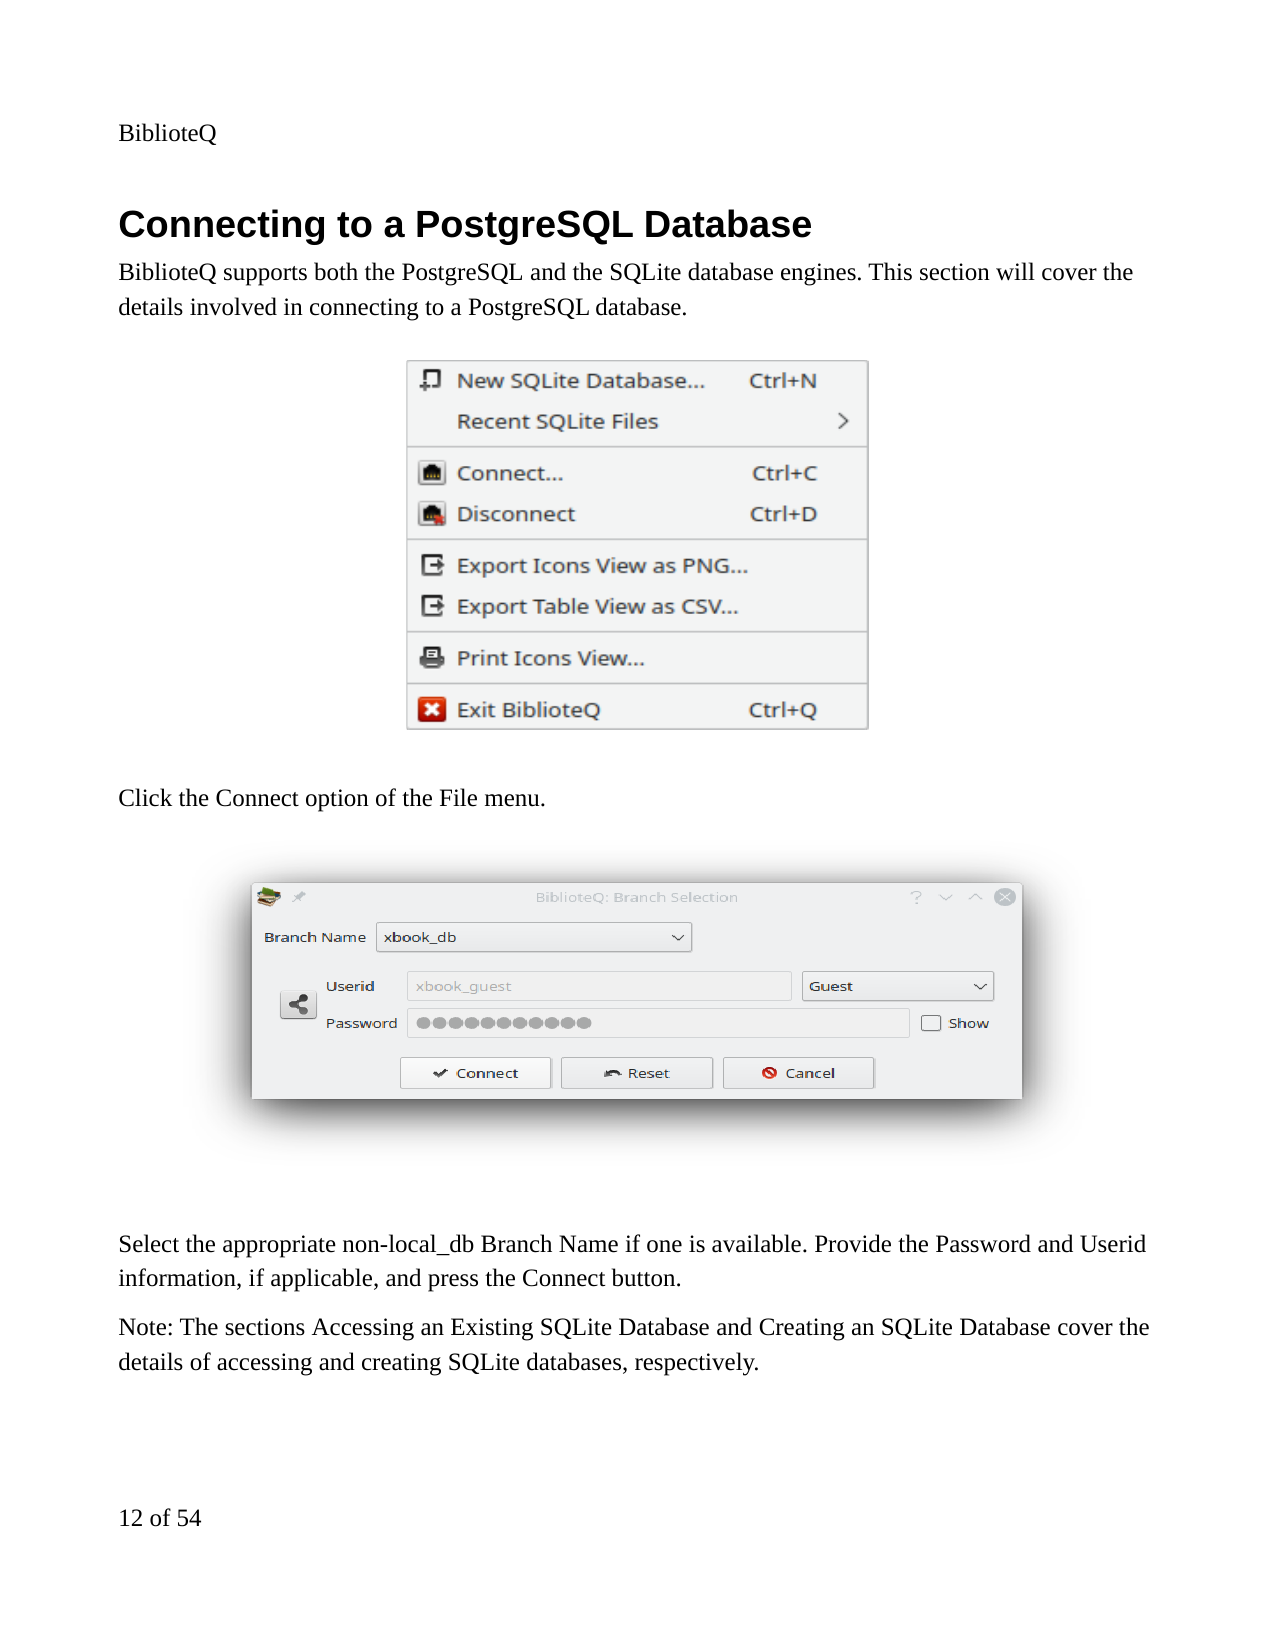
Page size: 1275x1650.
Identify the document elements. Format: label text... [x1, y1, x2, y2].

subtitle Connecting to a PostgreSQL Database [118, 201, 1157, 245]
picture [406, 360, 869, 730]
text Select the appropriate non-local_db Branch Name if one is available. Provide the Password and Userid information, if applicable, and press the Connect button. [118, 1229, 1157, 1292]
text Note: The sections Accessing an Existing SQLite Database and Creating an SQLite Database cover the details of accessing and creating SQLite databases, respectively. [118, 1312, 1157, 1375]
text Click the Connect option of the File menu. [118, 783, 1157, 811]
picture [172, 831, 1103, 1174]
text BiblioteQ supports both the PostgreSQL and the SQLite database engines. This section will cover the details involved in connecting to a PostgreSQL database. [118, 257, 1157, 321]
